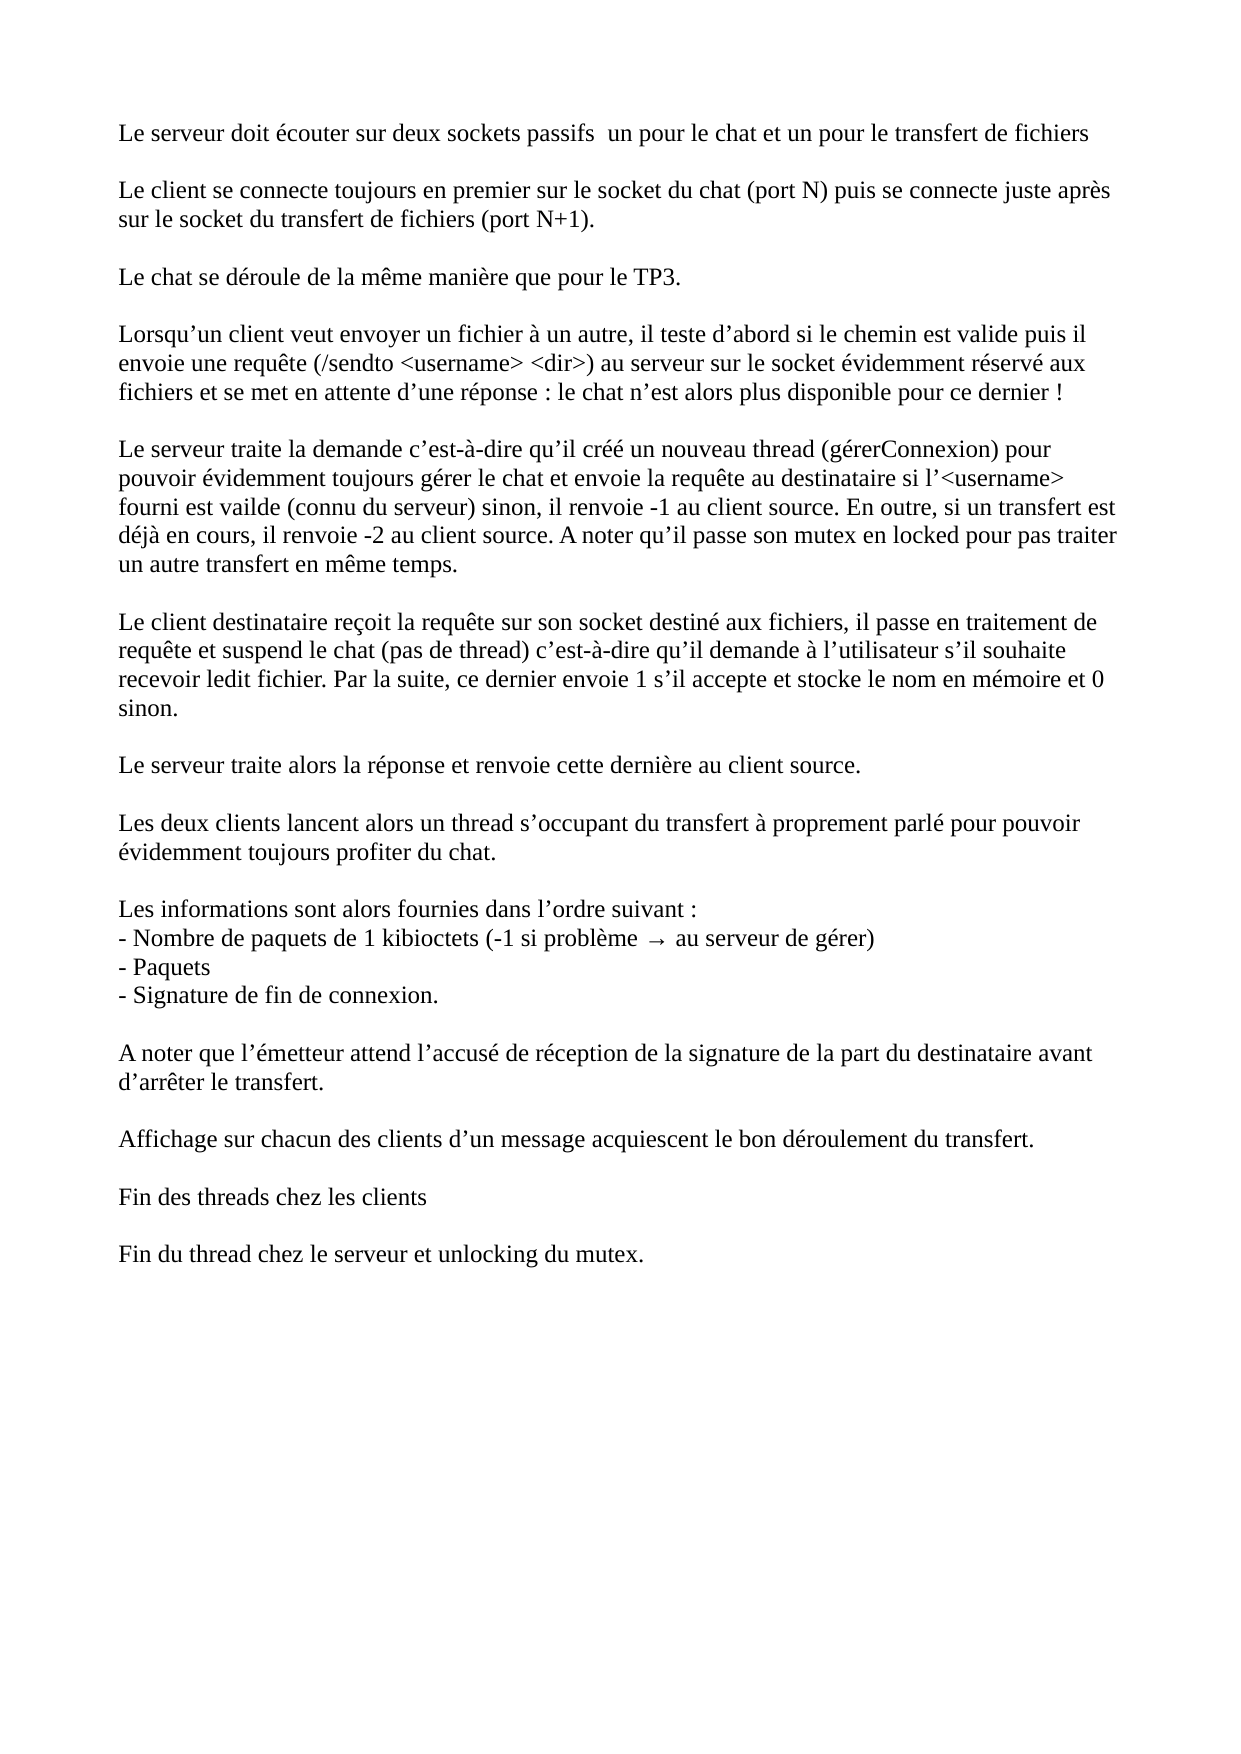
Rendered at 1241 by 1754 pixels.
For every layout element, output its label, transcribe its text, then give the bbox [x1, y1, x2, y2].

text A noter que l’émetteur attend l’accusé de réception de la signature de la part du destinataire avant d’arrêter le transfert. [118, 1038, 1122, 1096]
text Fin des threads chez les clients [118, 1182, 1122, 1211]
text Le serveur traite la demande c’est-à-dire qu’il créé un nouveau thread (gérerConnexion) pour pouvoir évidemment toujours gérer le chat et envoie la requête au destinataire si l’<username> fourni est vailde (connu du serveur) sinon, il renvoie -1 au client source. En outre, si un transfert est déjà en cours, il renvoie -2 au client source. A noter qu’il passe son mutex en locked pour pas traiter un autre transfert en même temps. [118, 434, 1122, 578]
text - Paquets [118, 952, 1122, 981]
text Les deux clients lancent alors un thread s’occupant du transfert à proprement parlé pour pouvoir évidemment toujours profiter du chat. [118, 808, 1122, 866]
text Le client destinataire reçoit la requête sur son socket destiné aux fichiers, il passe en traitement de requête et suspend le chat (pas de thread) c’est-à-dire qu’il demande à l’utilisateur s’il souhaite recevoir ledit fichier. Par la suite, ce dernier envoie 1 s’il accepte et stocke le nom en mémoire et 0 sinon. [118, 607, 1122, 722]
text Le serveur traite alors la réponse et renvoie cette dernière au client source. [118, 751, 1122, 779]
text Le chat se déroule de la même manière que pour le TP3. [118, 262, 1122, 291]
text Les informations sont alors fournies dans l’ordre suivant : [118, 894, 1122, 923]
text - Nombre de paquets de 1 kibioctets (-1 si problème → au serveur de gérer) [118, 923, 1122, 952]
text Fin du thread chez le serveur et unlocking du mutex. [118, 1239, 1122, 1268]
text Le serveur doit écouter sur deux sockets passifs un pour le chat et un pour le transfert de fichiers [118, 118, 1122, 147]
text - Signature de fin de connexion. [118, 981, 1122, 1009]
text Affichage sur chacun des clients d’un message acquiescent le bon déroulement du transfert. [118, 1124, 1122, 1153]
text Le client se connecte toujours en premier sur le socket du chat (port N) puis se connecte juste après sur le socket du transfert de fichiers (port N+1). [118, 176, 1122, 233]
text Lorsqu’un client veut envoyer un fichier à un autre, il teste d’abord si le chemin est valide puis il envoie une requête (/sendto <username> <dir>) au serveur sur le socket évidemment réservé aux fichiers et se met en attente d’une réponse : le chat n’est alors plus disponible pour ce dernier ! [118, 319, 1122, 406]
